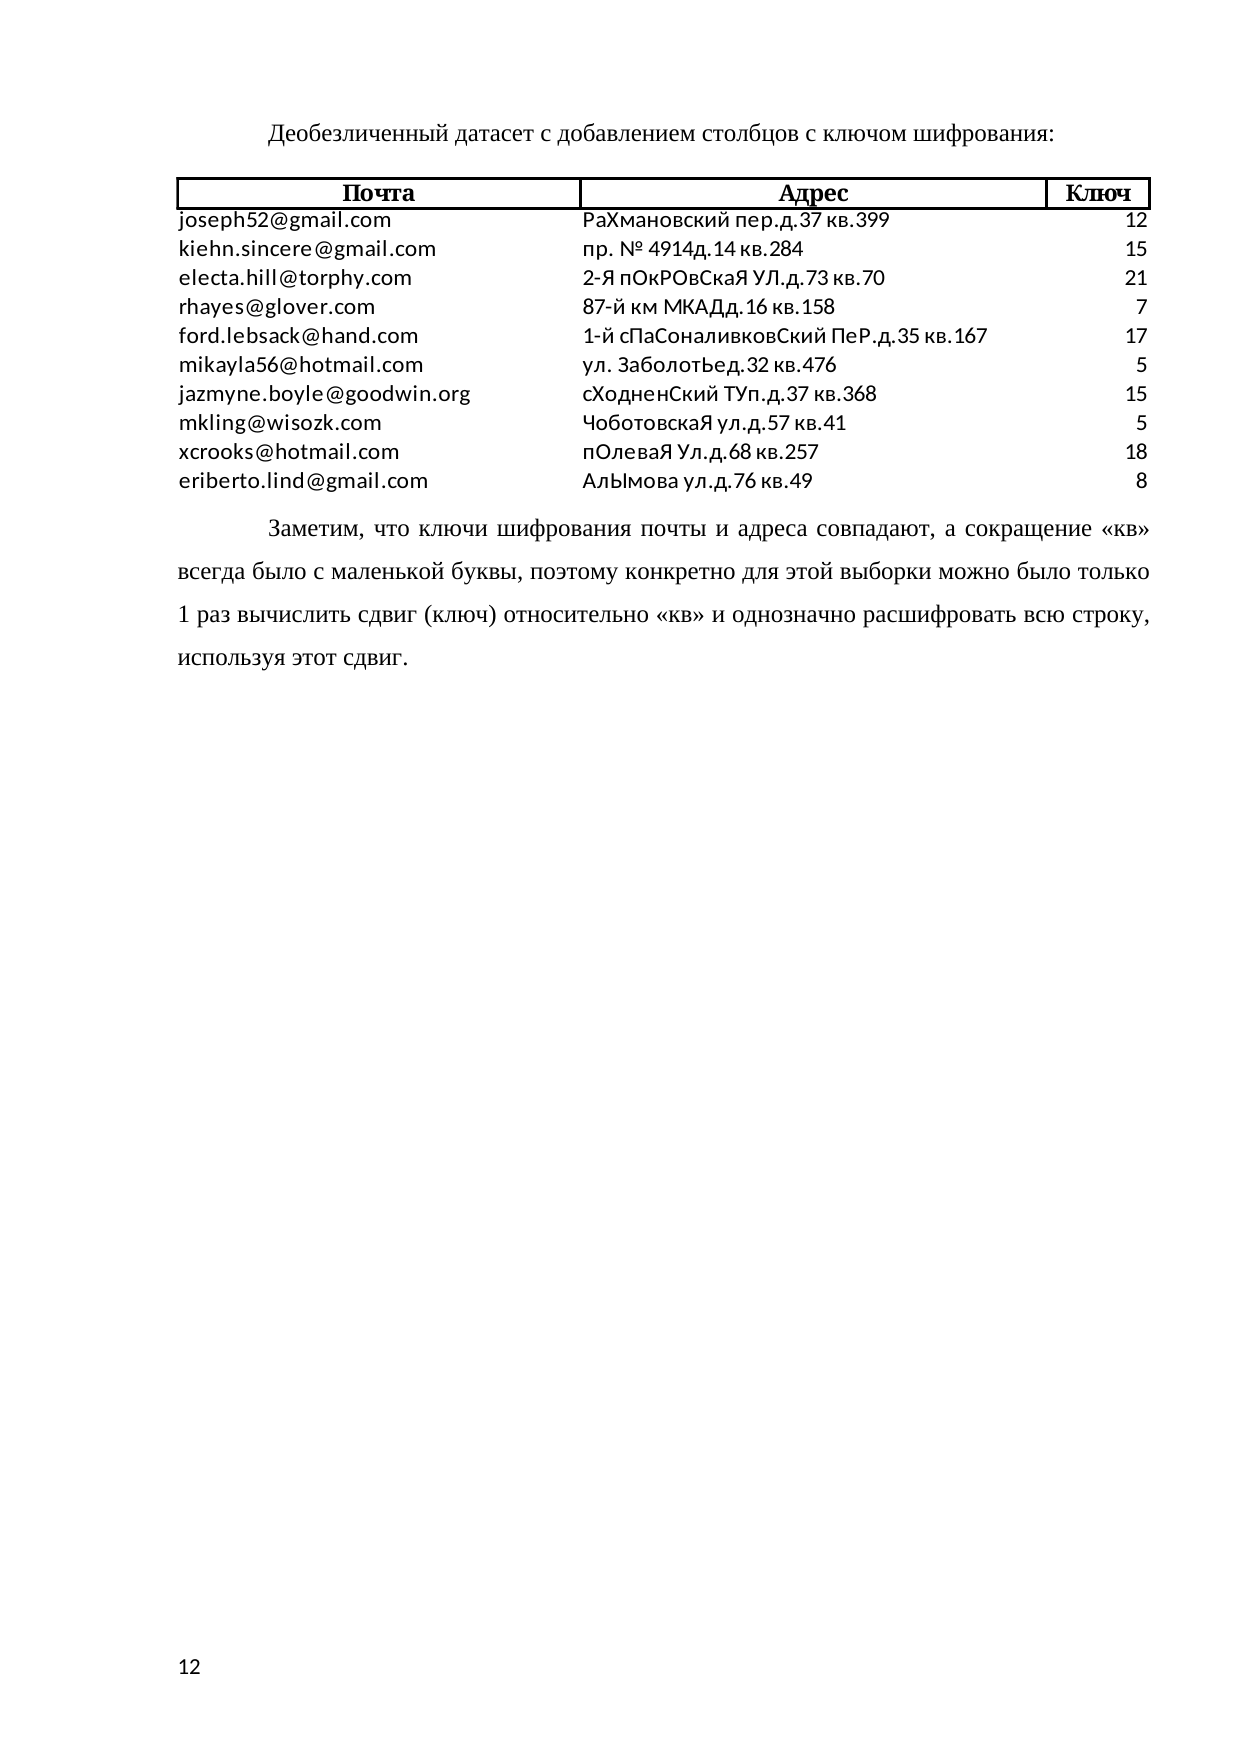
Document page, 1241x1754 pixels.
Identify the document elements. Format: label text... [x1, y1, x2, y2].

text Заметим, что ключи шифрования почты и адреса совпадают, а сокращение «кв» всегда было с маленькой буквы, поэтому конкретно для этой выборки можно было только 1 раз вычислить сдвиг (ключ) относительно «кв» и однозначно расшифровать всю строку, используя этот сдвиг. [177, 178, 1152, 671]
text Деобезличенный датасет с добавлением столбцов с ключом шифрования: [177, 118, 1152, 147]
